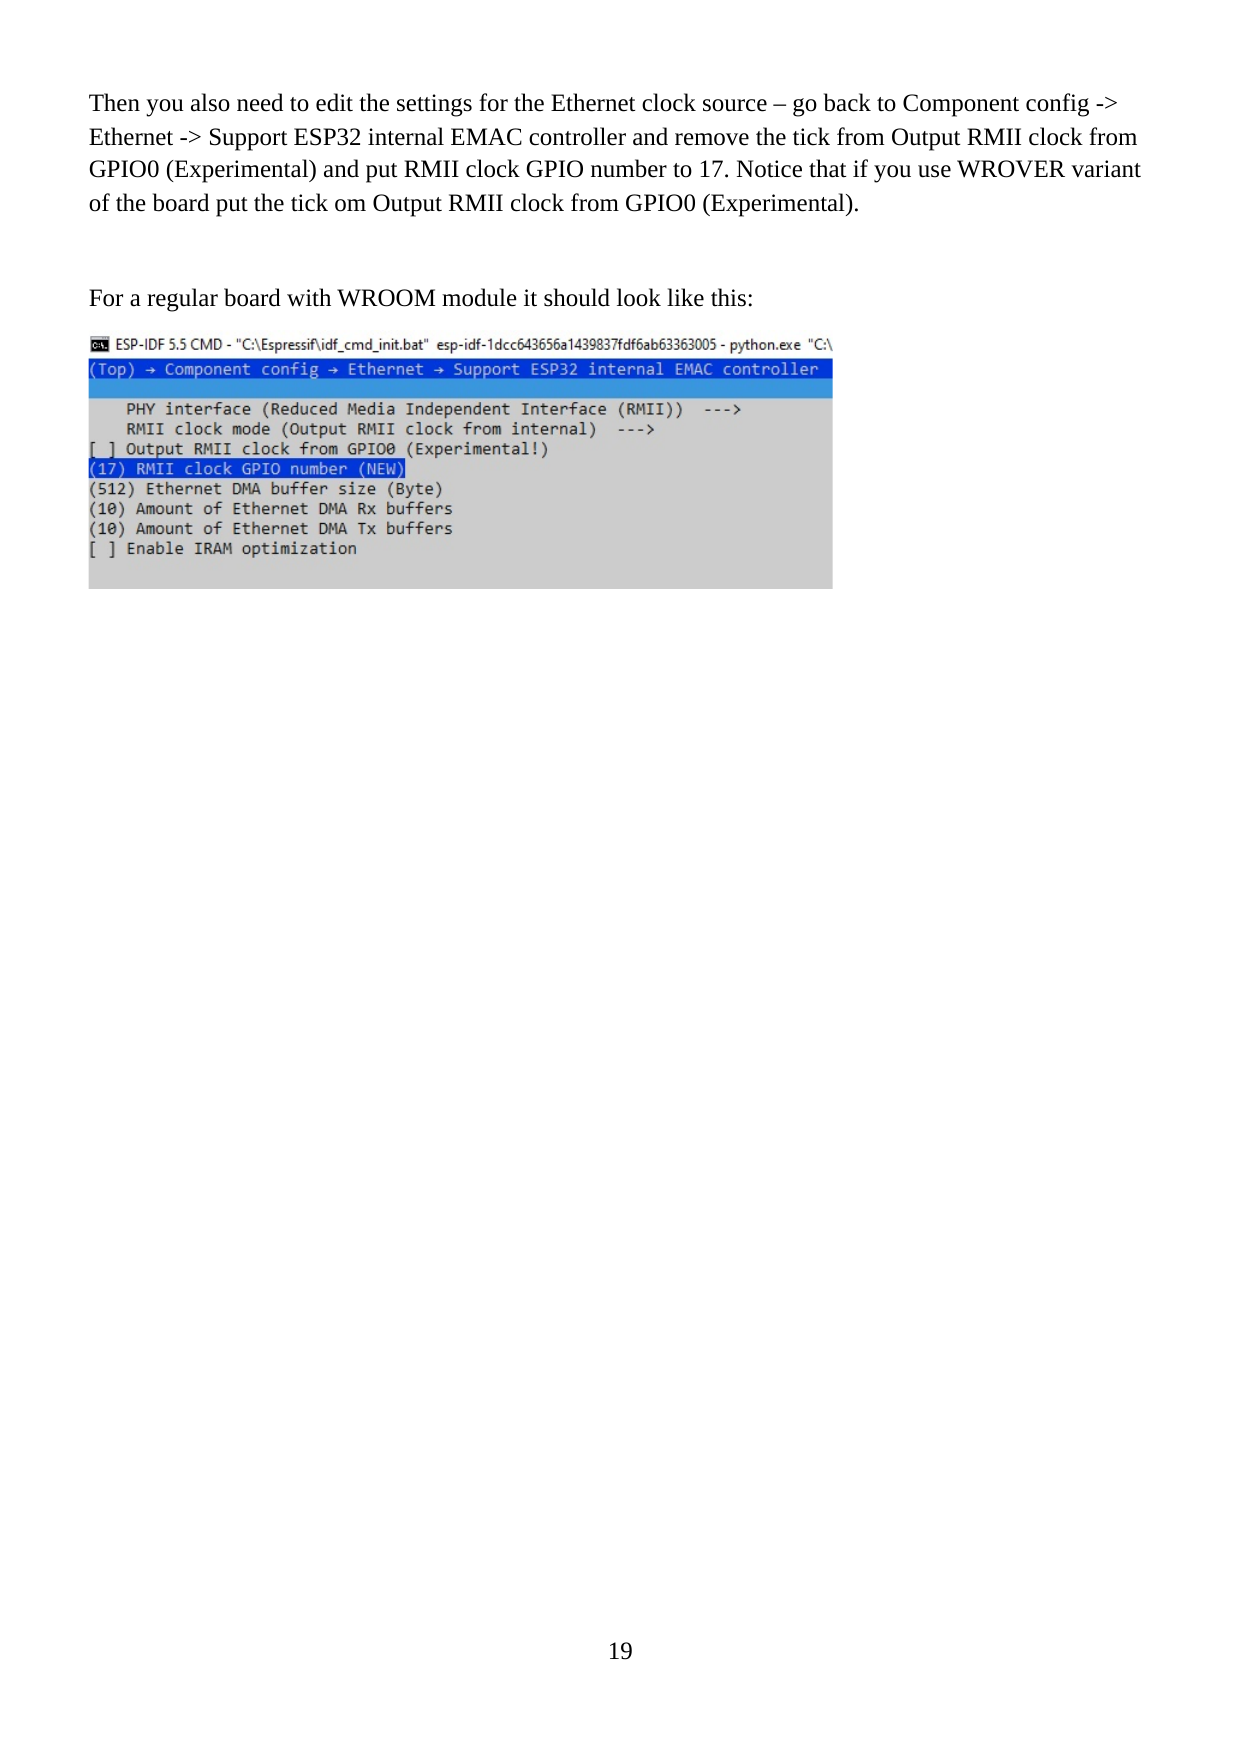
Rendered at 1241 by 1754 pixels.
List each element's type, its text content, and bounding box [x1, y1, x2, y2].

text Then you also need to edit the settings for the Ethernet clock source – go back to Component config -> Ethernet -> Support ESP32 internal EMAC controller and remove the tick from Output RMII clock from GPIO0 (Experimental) and put RMII clock GPIO number to 17. Notice that if you use WROVER variant of the board put the tick om Output RMII clock from GPIO0 (Experimental). [88, 88, 1152, 216]
picture [88, 330, 833, 589]
text For a regular board with WROOM module it should look like this: [88, 283, 1152, 312]
